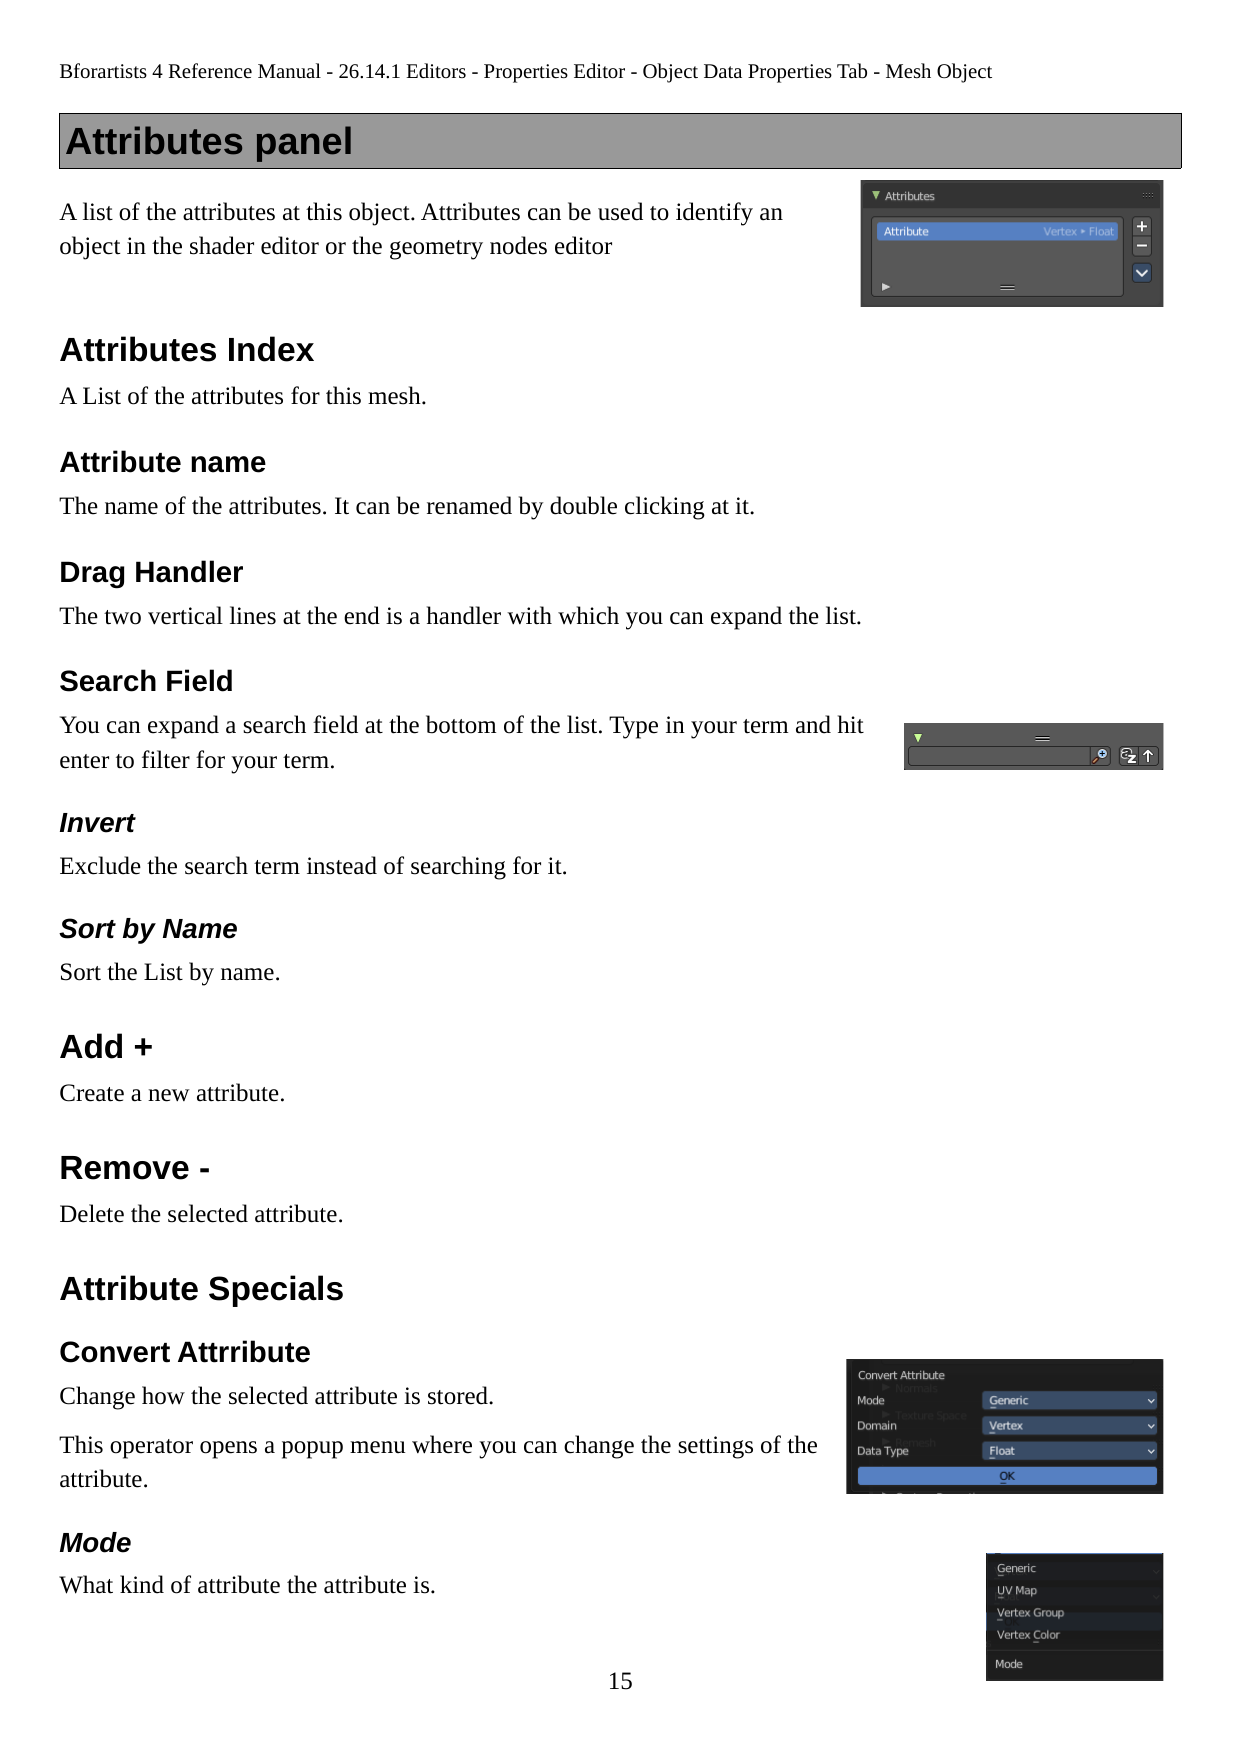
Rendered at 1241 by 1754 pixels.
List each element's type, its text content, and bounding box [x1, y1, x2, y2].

text The name of the attributes. It can be renamed by double clicking at it. [59, 491, 1181, 519]
subtitle Mode [59, 1526, 1181, 1558]
text A List of the attributes for this mesh. [59, 381, 1181, 410]
text The two vertical lines at the end is a handler with which you can expand the list. [59, 601, 1181, 629]
subtitle Sort by Name [59, 913, 1181, 944]
subtitle Invert [59, 807, 1181, 838]
subtitle Add + [59, 1027, 1181, 1066]
subtitle Attribute Specials [59, 1269, 1181, 1308]
text Change how the selected attribute is stored. [59, 1381, 846, 1410]
text Sort the List by name. [59, 957, 1181, 986]
subtitle Remove - [59, 1148, 1181, 1187]
text You can expand a search field at the bottom of the list. Type in your term and hit enter to filter for your term. [59, 711, 1181, 774]
picture [860, 180, 1164, 307]
subtitle Attributes Index [59, 330, 1181, 368]
subtitle Convert Attrribute [59, 1335, 1181, 1368]
text Create a new attribute. [59, 1078, 1181, 1107]
picture [904, 723, 1164, 770]
text Delete the selected attribute. [59, 1199, 1181, 1228]
text What kind of attribute the attribute is. [59, 1570, 986, 1599]
subtitle Search Field [59, 664, 1181, 698]
picture [986, 1553, 1164, 1681]
subtitle Attribute name [59, 444, 1181, 478]
subtitle Drag Handler [59, 554, 1181, 588]
text Exclude the search term instead of searching for it. [59, 851, 1181, 880]
text This operator opens a popup menu where you can change the settings of the attribute. [59, 1430, 846, 1493]
text A list of the attributes at this object. Attributes can be used to identify an object in the shader editor or the geometry nodes editor [59, 197, 860, 260]
table_header Attributes panel [60, 114, 1181, 168]
picture [846, 1359, 1164, 1494]
